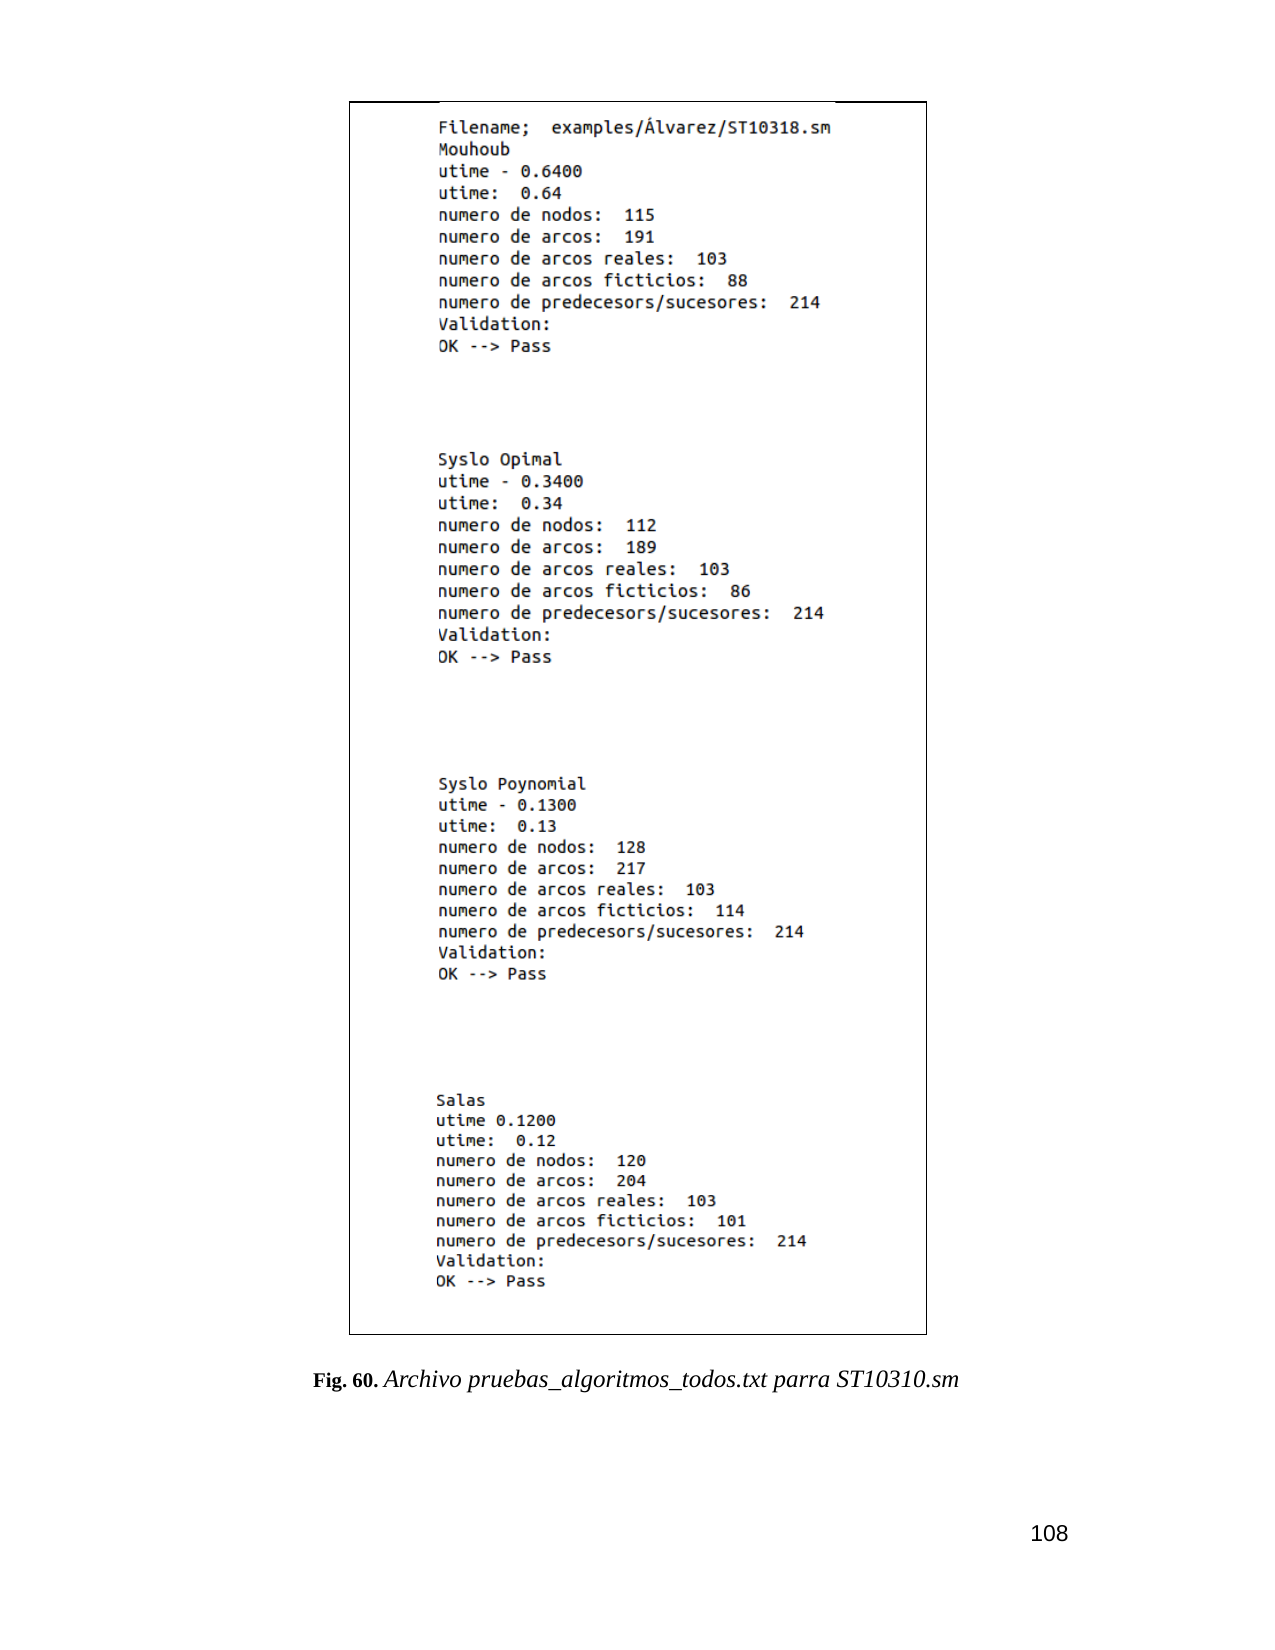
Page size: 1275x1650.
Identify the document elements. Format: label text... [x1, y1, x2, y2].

table_header [350, 103, 926, 1334]
text Fig. 60. Archivo pruebas_algoritmos_todos.txt parra ST10310.sm [207, 1364, 1068, 1393]
